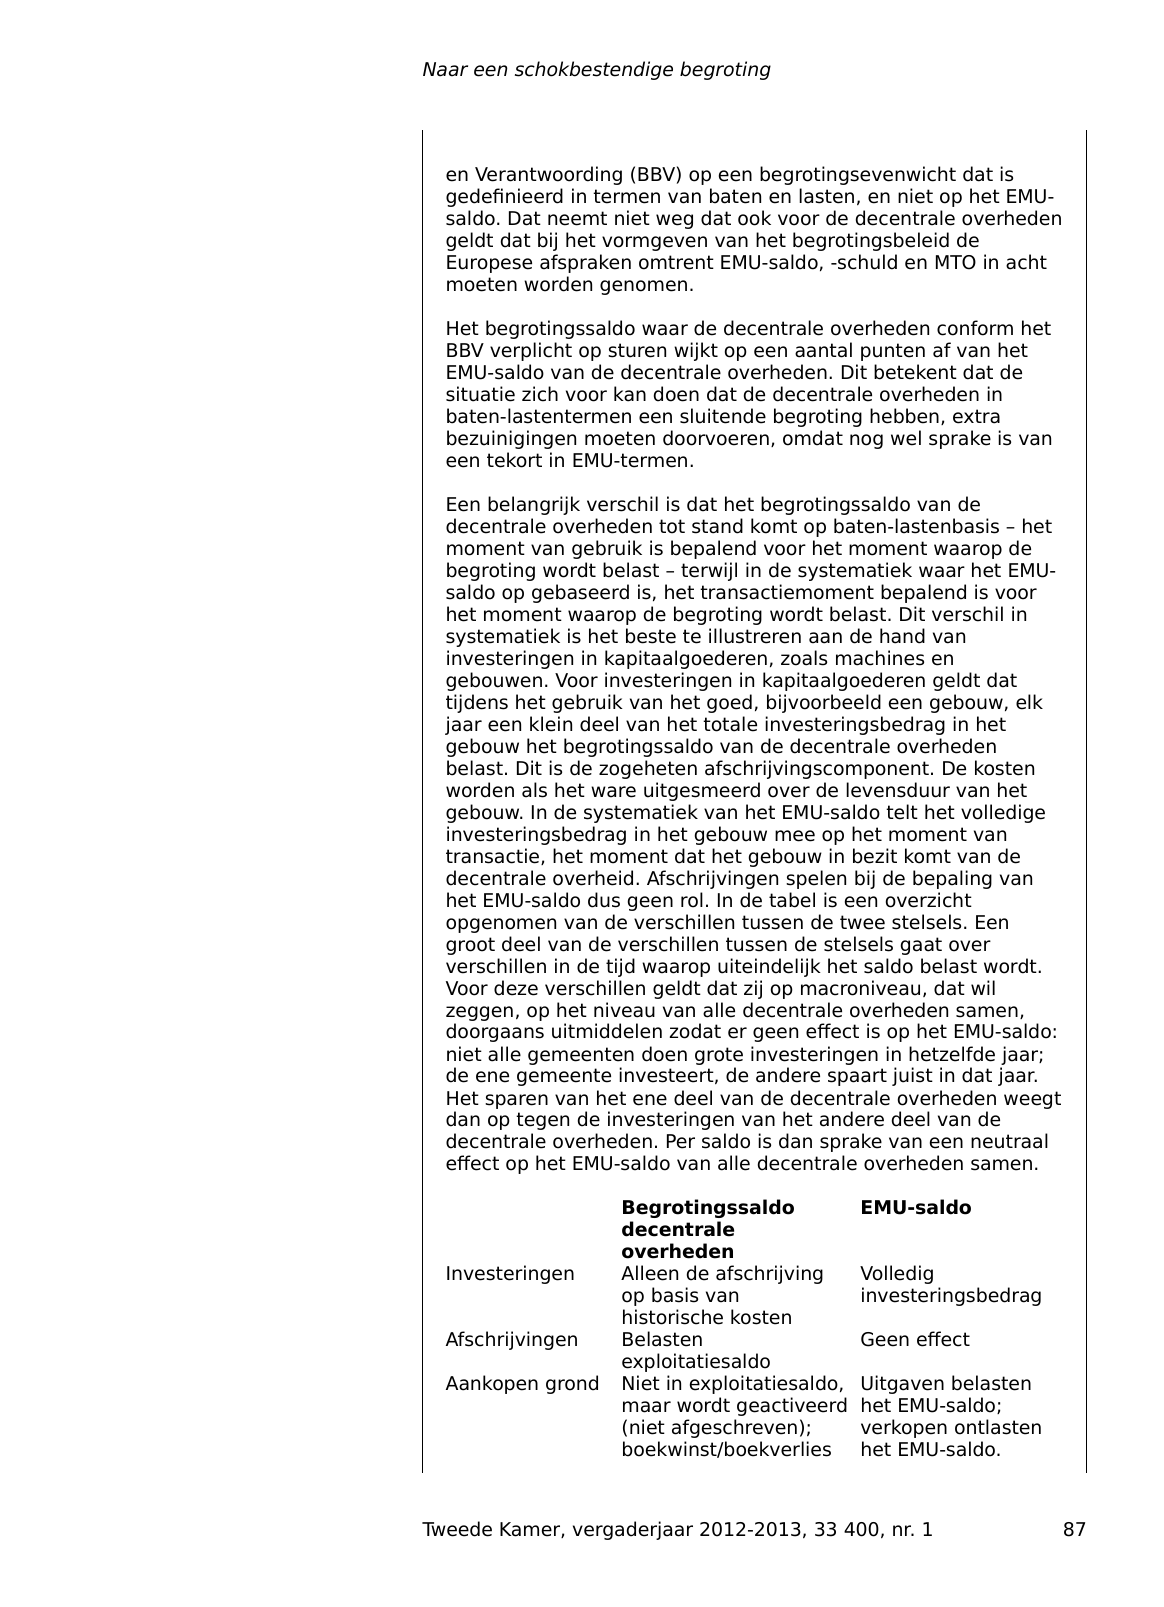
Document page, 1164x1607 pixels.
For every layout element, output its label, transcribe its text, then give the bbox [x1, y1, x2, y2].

table_cell Investeringen [445, 1263, 615, 1329]
table_cell Aankopen grond [445, 1373, 615, 1461]
table_cell Uitgaven belasten het EMU-saldo; verkopen ontlasten het EMU-saldo. [854, 1373, 1064, 1461]
table_header en Verantwoording (BBV) op een begrotingsevenwicht dat is gedefinieerd in termen van baten en lasten, en niet op het EMU-saldo. Dat neemt niet weg dat ook voor de decentrale overheden geldt dat bij het vormgeven van het begrotingsbeleid de Europese afspraken omtrent EMU-saldo, -schuld en MTO in acht moeten worden genomen. Het begrotingssaldo waar de decentrale overheden conform het BBV verplicht op sturen wijkt op een aantal punten af van het EMU-saldo van de decentrale overheden. Dit betekent dat de situatie zich voor kan doen dat de decentrale overheden in baten-lastentermen een sluitende begroting hebben, extra bezuinigingen moeten doorvoeren, omdat nog wel sprake is van een tekort in EMU-termen. Een belangrijk verschil is dat het begrotingssaldo van de decentrale overheden tot stand komt op baten-lastenbasis – het moment van gebruik is bepalend voor het moment waarop de begroting wordt belast – terwijl in de systematiek waar het EMU-saldo op gebaseerd is, het transactiemoment bepalend is voor het moment waarop de begroting wordt belast. Dit verschil in systematiek is het beste te illustreren aan de hand van investeringen in kapitaalgoederen, zoals machines en gebouwen. Voor investeringen in kapitaalgoederen geldt dat tijdens het gebruik van het goed, bijvoorbeeld een gebouw, elk jaar een klein deel van het totale investeringsbedrag in het gebouw het begrotingssaldo van de decentrale overheden belast. Dit is de zogeheten afschrijvingscomponent. De kosten worden als het ware uitgesmeerd over de levensduur van het gebouw. In de systematiek van het EMU-saldo telt het volledige investeringsbedrag in het gebouw mee op het moment van transactie, het moment dat het gebouw in bezit komt van de decentrale overheid. Afschrijvingen spelen bij de bepaling van het EMU-saldo dus geen rol. In de tabel is een overzicht opgenomen van de verschillen tussen de twee stelsels. Een groot deel van de verschillen tussen de stelsels gaat over verschillen in de tijd waarop uiteindelijk het saldo belast wordt. Voor deze verschillen geldt dat zij op macroniveau, dat wil zeggen, op het niveau van alle decentrale overheden samen, doorgaans uitmiddelen zodat er geen effect is op het EMU-saldo: niet alle gemeenten doen grote investeringen in hetzelfde jaar; de ene gemeente investeert, de andere spaart juist in dat jaar. Het sparen van het ene deel van de decentrale overheden weegt dan op tegen de investeringen van het andere deel van de decentrale overheden. Per saldo is dan sprake van een neutraal effect op het EMU-saldo van alle decentrale overheden samen. [423, 130, 1086, 1473]
table_cell Volledig investeringsbedrag [854, 1263, 1064, 1329]
table_cell Afschrijvingen [445, 1329, 615, 1373]
table_header Begrotingssaldo decentrale overheden [615, 1197, 854, 1263]
table_cell Belasten exploitatiesaldo [615, 1329, 854, 1373]
table_cell Niet in exploitatiesaldo, maar wordt geactiveerd (niet afgeschreven); boekwinst/boekverlies [615, 1373, 854, 1461]
table_cell Geen effect [854, 1329, 1064, 1373]
table_header EMU-saldo [854, 1197, 1064, 1263]
table_header [445, 1197, 615, 1263]
table_cell Alleen de afschrijving op basis van historische kosten [615, 1263, 854, 1329]
